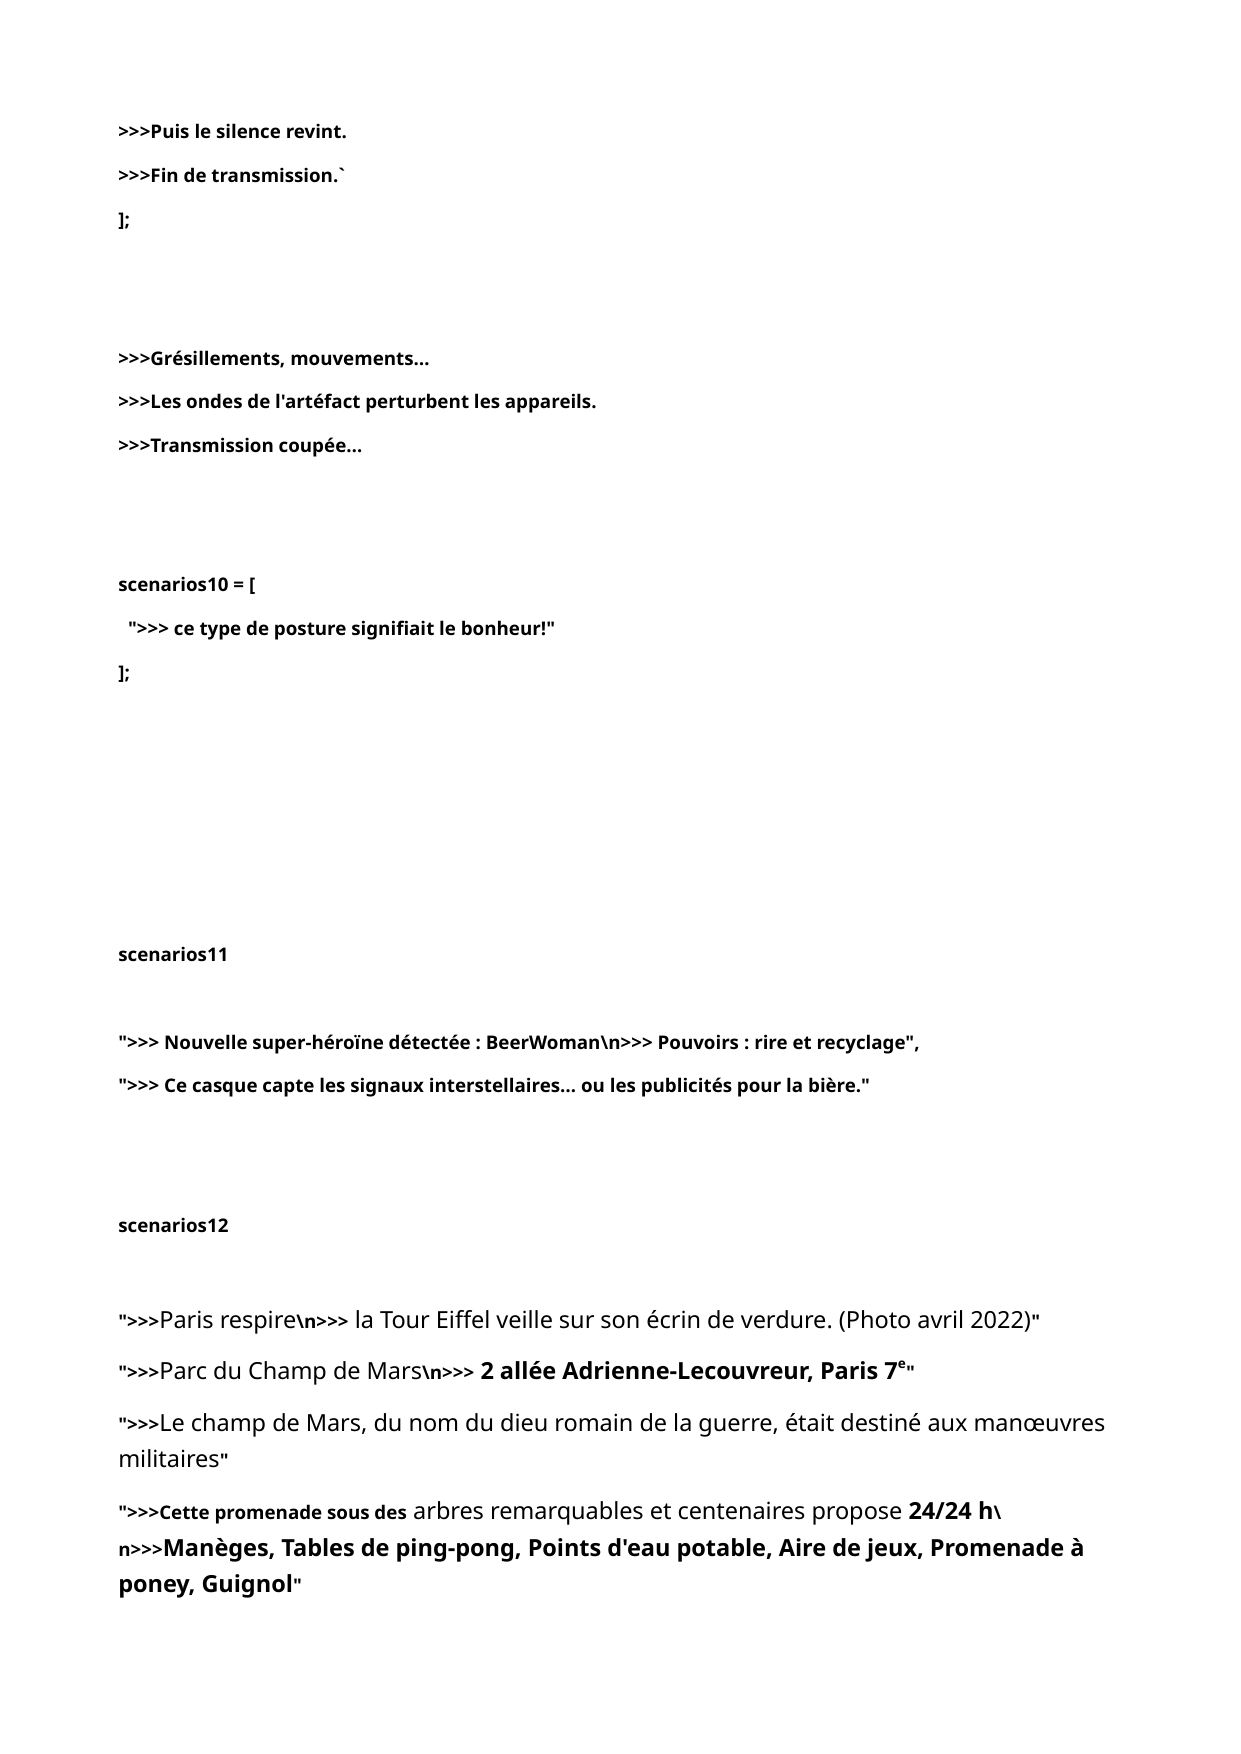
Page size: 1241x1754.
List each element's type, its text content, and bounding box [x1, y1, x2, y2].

text >>>Grésillements, mouvements… [118, 345, 1122, 370]
text scenarios10 = [ [118, 572, 1122, 597]
text scenarios11 [118, 941, 1122, 967]
text >>>Puis le silence revint. [118, 118, 1122, 144]
text ">>>Paris respire\n>>> la Tour Eiffel veille sur son écrin de verdure. (Photo avril 2022)" [118, 1303, 1122, 1335]
text ">>>Parc du Champ de Mars\n>>> 2 allée Adrienne-Lecouvreur, Paris 7e" [118, 1355, 1122, 1387]
text scenarios12 [118, 1212, 1122, 1237]
text >>>Les ondes de l'artéfact perturbent les appareils. [118, 389, 1122, 414]
text ">>> Nouvelle super-héroïne détectée : BeerWoman\n>>> Pouvoirs : rire et recyclage", [118, 1029, 1122, 1054]
text ">>>Cette promenade sous des arbres remarquables et centenaires propose 24/24 h\n>>>Manèges, Tables de ping-pong, Points d'eau potable, Aire de jeux, Promenade à poney, Guignol" [118, 1494, 1122, 1600]
text >>>Transmission coupée… [118, 433, 1122, 458]
text ">>>Le champ de Mars, du nom du dieu romain de la guerre, était destiné aux manœuvres militaires" [118, 1406, 1122, 1475]
text ]; [118, 206, 1122, 231]
text ]; [118, 659, 1122, 685]
text ">>> Ce casque capte les signaux interstellaires… ou les publicités pour la bière." [118, 1073, 1122, 1098]
text >>>Fin de transmission.` [118, 162, 1122, 187]
text ">>> ce type de posture signifiait le bonheur!" [118, 616, 1122, 641]
